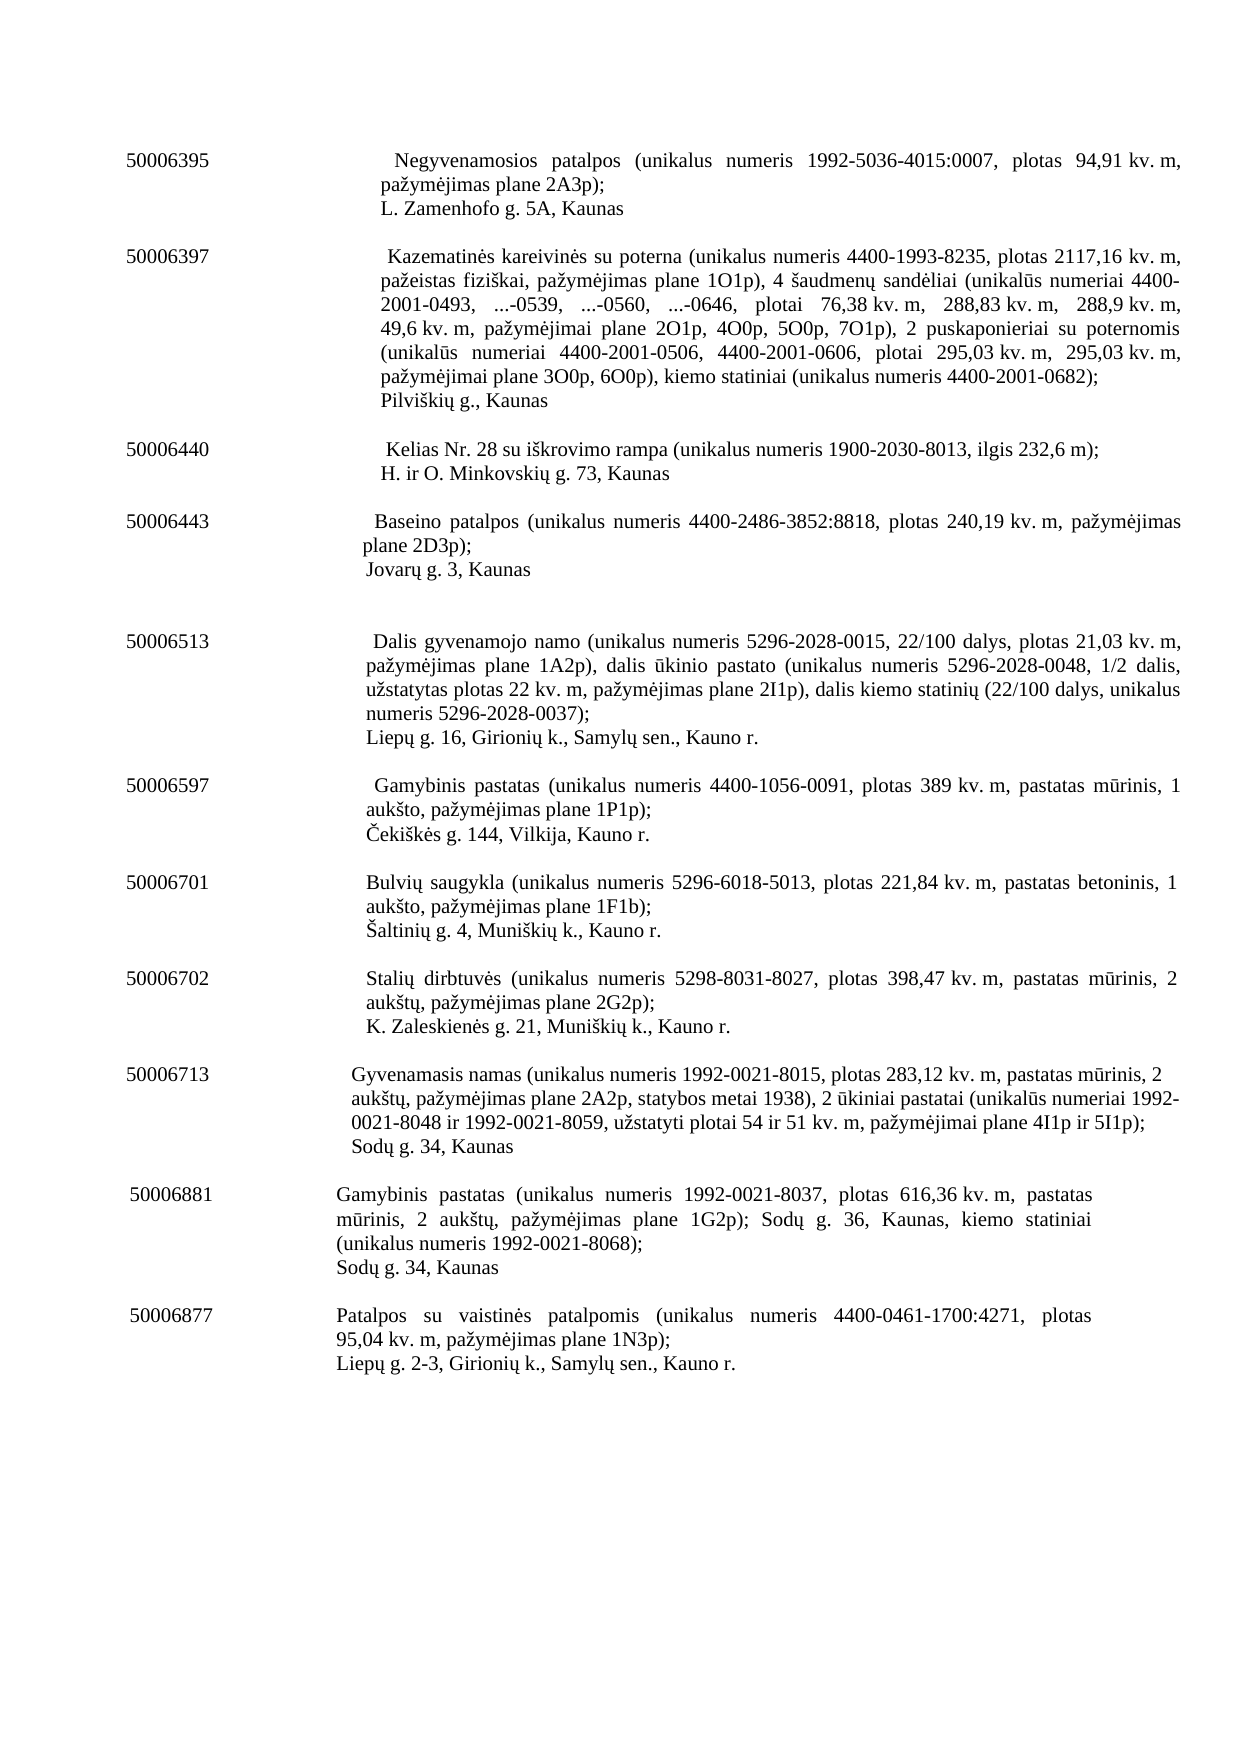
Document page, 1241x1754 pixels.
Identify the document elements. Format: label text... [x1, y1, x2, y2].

table_cell [118, 1303, 129, 1399]
table_cell Gamybinis pastatas (unikalus numeris 4400-1056-0091, plotas 389 kv. m, pastatas mūrinis, 1 aukšto, pažymėjimas plane 1P1p); Čekiškės g. 144, Vilkija, Kauno r. [351, 773, 1192, 869]
table_cell [1207, 629, 1230, 773]
table_cell [101, 966, 114, 1062]
table_cell [1207, 148, 1230, 244]
table_cell [351, 605, 1192, 629]
table_cell [1193, 629, 1201, 773]
table_cell 50006513 [115, 629, 351, 773]
table_cell Bulvių saugykla (unikalus numeris 5296-6018-5013, plotas 221,84 kv. m, pastatas betoninis, 1 aukšto, pažymėjimas plane 1F1b); Šaltinių g. 4, Muniškių k., Kauno r. [351, 870, 1192, 966]
table_cell [1163, 1303, 1192, 1399]
table_cell [1207, 509, 1230, 605]
table_cell [1207, 1062, 1230, 1182]
table_cell [1207, 605, 1230, 629]
table_cell [101, 1183, 114, 1303]
table_cell [1207, 870, 1230, 966]
table_cell Kazematinės kareivinės su poterna (unikalus numeris 4400-1993-8235, plotas 2117,16 kv. m, pažeistas fiziškai, pažymėjimas plane 1O1p), 4 šaudmenų sandėliai (unikalūs numeriai 4400-2001-0493, ...-0539, ...-0560, ...-0646, plotai 76,38 kv. m, 288,83 kv. m, 288,9 kv. m, 49,6 kv. m, pažymėjimai plane 2O1p, 4O0p, 5O0p, 7O1p), 2 puskaponieriai su poternomis (unikalūs numeriai 4400-2001-0506, 4400-2001-0606, plotai 295,03 kv. m, 295,03 kv. m, pažymėjimai plane 3O0p, 6O0p), kiemo statiniai (unikalus numeris 4400-2001-0682); Pilviškių g., Kaunas [351, 244, 1192, 436]
table_cell 50006877 Patalpos su vaistinės patalpomis (unikalus numeris 4400-0461-1700:4271, plotas 95,04 kv. m, pažymėjimas plane 1N3p); Liepų g. 2-3, Girionių k., Samylų sen., Kauno r. [129, 1303, 1104, 1399]
table_cell [101, 509, 114, 605]
table_cell [1207, 966, 1230, 1062]
table_cell [1163, 1183, 1192, 1303]
table_cell [1201, 773, 1207, 869]
table_cell [1207, 1303, 1230, 1399]
table_cell Kelias Nr. 28 su iškrovimo rampa (unikalus numeris 1900-2030-8013, ilgis 232,6 m); H. ir O. Minkovskių g. 73, Kaunas [351, 436, 1192, 509]
table_cell [101, 148, 114, 244]
table_cell [118, 1183, 129, 1303]
table_cell [1193, 605, 1201, 629]
table_cell 50006597 [115, 773, 351, 869]
table_cell [1201, 1062, 1207, 1182]
table_cell [1201, 629, 1207, 773]
table_cell [1104, 1303, 1148, 1399]
table_cell [101, 436, 114, 509]
table_cell [1207, 1183, 1230, 1303]
table_cell [1201, 870, 1207, 966]
table_cell [1193, 1303, 1201, 1399]
table_cell [1201, 244, 1207, 436]
table_cell [1148, 1303, 1163, 1399]
table_cell [1104, 1183, 1148, 1303]
table_cell [115, 605, 351, 629]
table_cell [1201, 148, 1207, 244]
table_cell [1148, 1183, 1163, 1303]
table_cell 50006440 [115, 436, 351, 509]
table_cell [1193, 148, 1201, 244]
table_cell [101, 1303, 114, 1399]
table_cell [1201, 436, 1207, 509]
table_cell 50006395 [115, 148, 351, 244]
table_cell [1207, 436, 1230, 509]
table_cell [1201, 605, 1207, 629]
table_cell 50006713 Gyvenamasis namas (unikalus numeris 1992-0021-8015, plotas 283,12 kv. m, pastatas mūrinis, 2 aukštų, pažymėjimas plane 2A2p, statybos metai 1938), 2 ūkiniai pastatai (unikalūs numeriai 1992-0021-8048 ir 1992-0021-8059, užstatyti plotai 54 ir 51 kv. m, pažymėjimai plane 4I1p ir 5I1p); Sodų g. 34, Kaunas [115, 1062, 1192, 1182]
table_cell 50006881 Gamybinis pastatas (unikalus numeris 1992-0021-8037, plotas 616,36 kv. m, pastatas mūrinis, 2 aukštų, pažymėjimas plane 1G2p); Sodų g. 36, Kaunas, kiemo statiniai (unikalus numeris 1992-0021-8068); Sodų g. 34, Kaunas [129, 1183, 1104, 1303]
table_cell [101, 1062, 114, 1182]
table_cell [1193, 773, 1201, 869]
table_cell Stalių dirbtuvės (unikalus numeris 5298-8031-8027, plotas 398,47 kv. m, pastatas mūrinis, 2 aukštų, pažymėjimas plane 2G2p); K. Zaleskienės g. 21, Muniškių k., Kauno r. [351, 966, 1192, 1062]
table_cell [1201, 1183, 1207, 1303]
table_cell [1193, 1183, 1201, 1303]
table_cell Dalis gyvenamojo namo (unikalus numeris 5296-2028-0015, 22/100 dalys, plotas 21,03 kv. m, pažymėjimas plane 1A2p), dalis ūkinio pastato (unikalus numeris 5296-2028-0048, 1/2 dalis, užstatytas plotas 22 kv. m, pažymėjimas plane 2I1p), dalis kiemo statinių (22/100 dalys, unikalus numeris 5296-2028-0037); Liepų g. 16, Girionių k., Samylų sen., Kauno r. [351, 629, 1192, 773]
table_cell [1207, 773, 1230, 869]
table_cell [1193, 244, 1201, 436]
table_cell [101, 629, 114, 773]
table_cell [101, 870, 114, 966]
table_cell [1193, 870, 1201, 966]
table_cell [101, 773, 114, 869]
table_cell 50006702 [115, 966, 351, 1062]
table_cell Baseino patalpos (unikalus numeris 4400-2486-3852:8818, plotas 240,19 kv. m, pažymėjimas plane 2D3p); Jovarų g. 3, Kaunas [351, 509, 1192, 605]
table_cell 50006397 [115, 244, 351, 436]
table_cell Negyvenamosios patalpos (unikalus numeris 1992-5036-4015:0007, plotas 94,91 kv. m, pažymėjimas plane 2A3p); L. Zamenhofo g. 5A, Kaunas [351, 148, 1192, 244]
table_cell [1201, 1303, 1207, 1399]
table_cell [1193, 966, 1201, 1062]
table_cell [101, 244, 114, 436]
table_cell [1193, 1062, 1201, 1182]
table_cell [1201, 966, 1207, 1062]
table_cell 50006443 [115, 509, 351, 605]
table_cell [1207, 244, 1230, 436]
table_cell 50006701 [115, 870, 351, 966]
table_cell [101, 605, 114, 629]
table_cell [1201, 509, 1207, 605]
table_cell [1193, 436, 1201, 509]
table_cell [1193, 509, 1201, 605]
